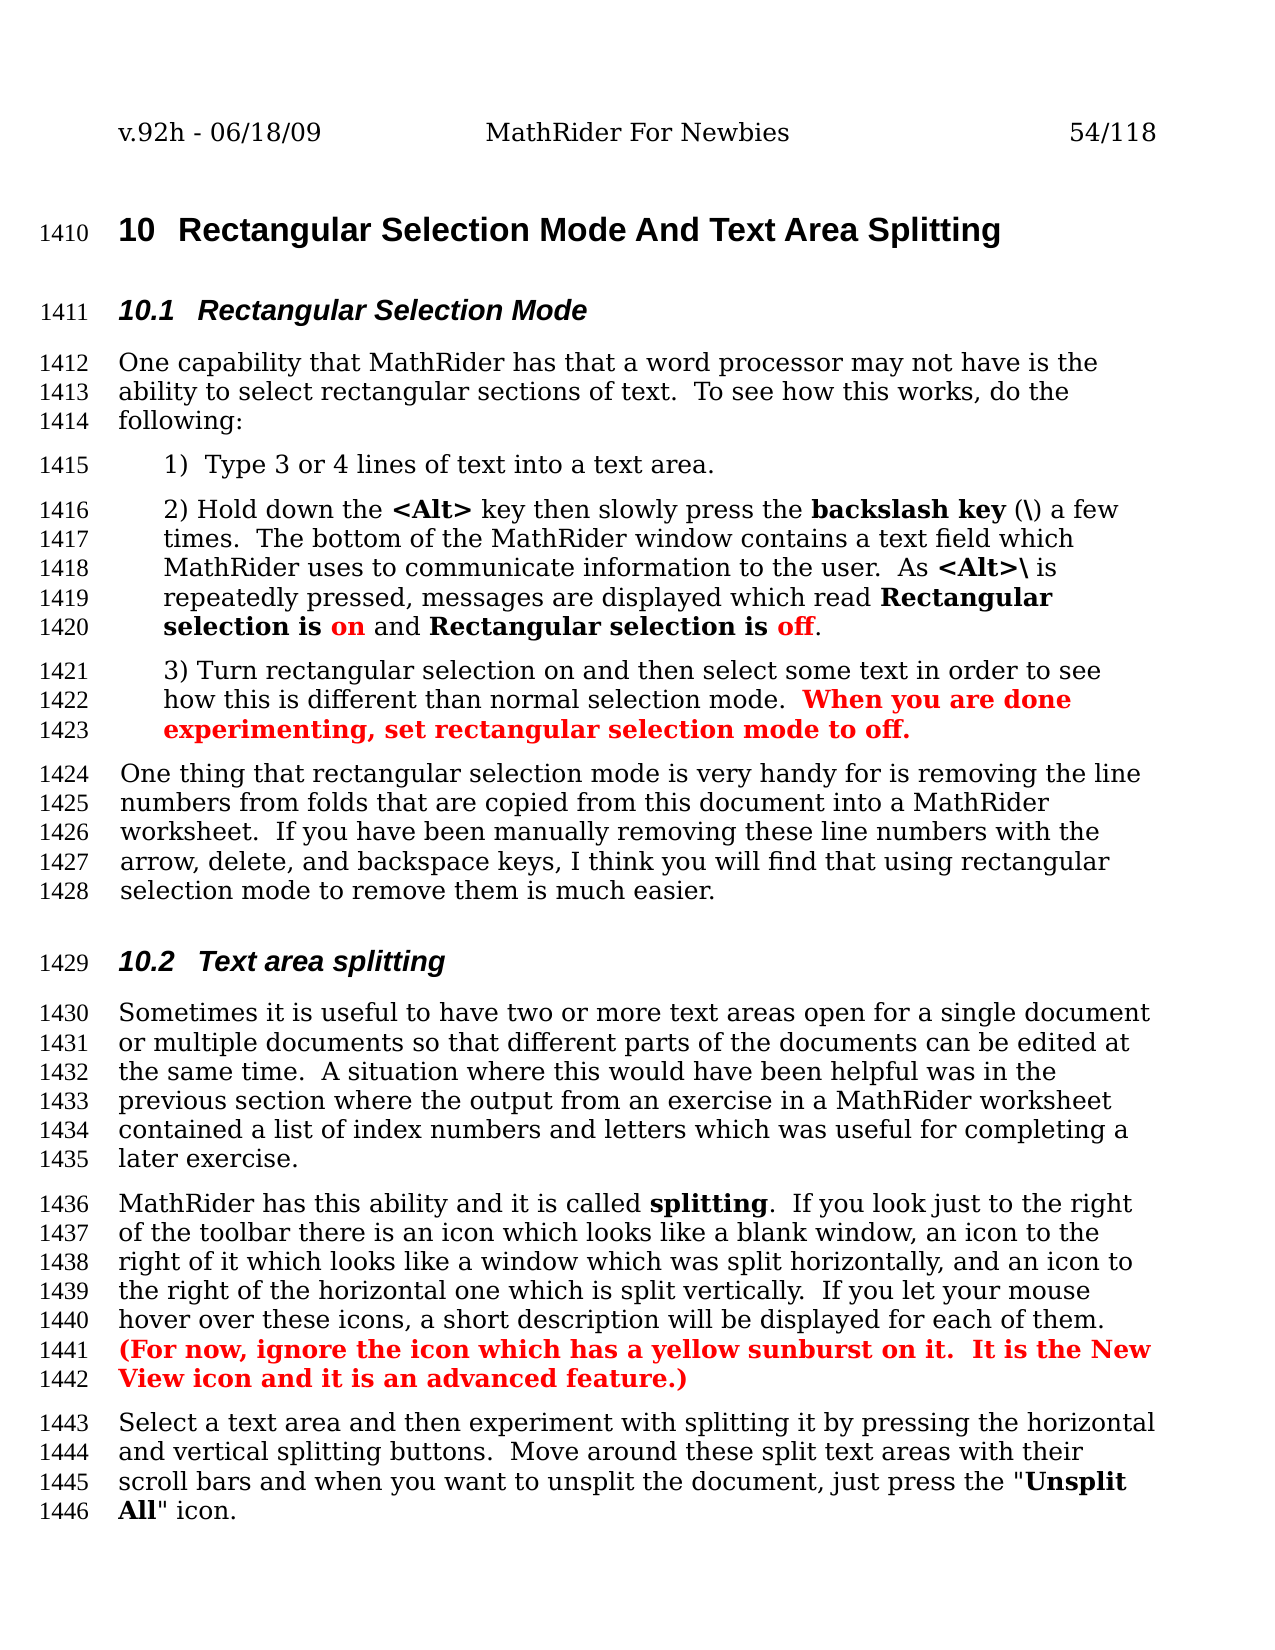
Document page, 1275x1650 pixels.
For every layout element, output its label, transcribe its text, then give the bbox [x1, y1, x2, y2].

text One thing that rectangular selection mode is very handy for is removing the line numbers from folds that are copied from this document into a MathRider worksheet. If you have been manually removing these line numbers with the arrow, delete, and backspace keys, I think you will find that using rectangular selection mode to remove them is much easier. [120, 759, 1157, 905]
text 2) Hold down the <Alt> key then slowly press the backslash key (\) a few times. The bottom of the MathRider window contains a text field which MathRider uses to communicate information to the user. As <Alt>\ is repeatedly pressed, messages are displayed which read Rectangular selection is on and Rectangular selection is off. [163, 494, 1157, 641]
text 3) Turn rectangular selection on and then select some text in order to see how this is different than normal selection mode. When you are done experimenting, set rectangular selection mode to off. [163, 656, 1157, 744]
text One capability that MathRider has that a word processor may not have is the ability to select rectangular sections of text. To see how this works, do the following: [118, 348, 1157, 435]
text Select a text area and then experiment with splitting it by pressing the horizontal and vertical splitting buttons. Move around these split text areas with their scroll bars and when you want to unsplit the document, just press the "Unsplit All" icon. [118, 1408, 1157, 1525]
text Sometimes it is useful to have two or more text areas open for a single document or multiple documents so that different parts of the documents can be edited at the same time. A situation where this would have been helpful was in the previous section where the output from an exercise in a MathRider worksheet contained a list of index numbers and letters which was useful for completing a later exercise. [118, 998, 1157, 1173]
subtitle Text area splitting [118, 944, 1157, 978]
text MathRider has this ability and it is called splitting. If you look just to the right of the toolbar there is an icon which looks like a blank window, an icon to the right of it which looks like a window which was split horizontally, and an icon to the right of the horizontal one which is split vertically. If you let your mouse hover over these icons, a short description will be displayed for each of them. (For now, ignore the icon which has a yellow sunburst on it. It is the New View icon and it is an advanced feature.) [118, 1188, 1157, 1393]
subtitle Rectangular Selection Mode And Text Area Splitting [118, 210, 1157, 248]
subtitle Rectangular Selection Mode [118, 293, 1157, 327]
text 1) Type 3 or 4 lines of text into a text area. [163, 450, 1157, 479]
